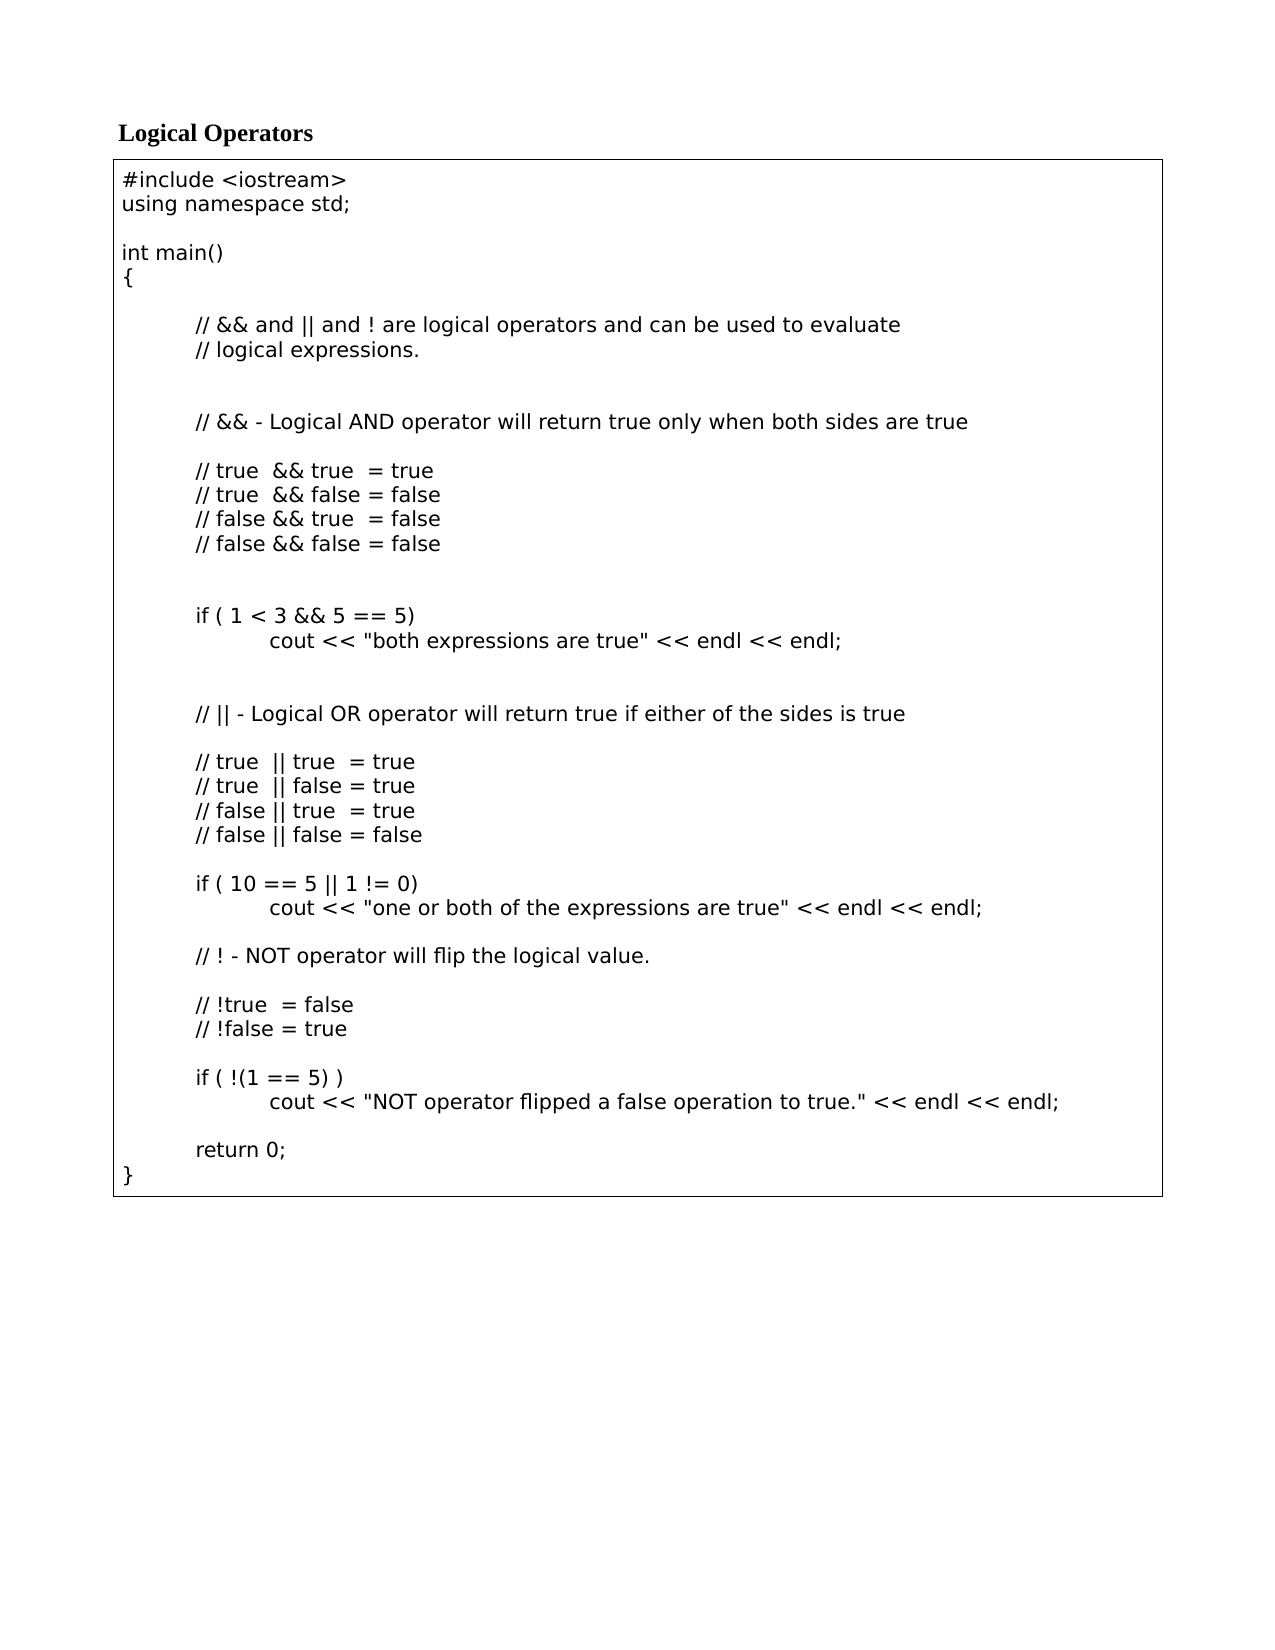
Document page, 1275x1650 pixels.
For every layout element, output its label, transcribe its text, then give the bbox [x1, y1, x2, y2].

text // false || true = true [121, 799, 1153, 823]
text // true || false = true [121, 774, 1153, 799]
text if ( !(1 == 5) ) [121, 1066, 1153, 1090]
text Logical Operators [118, 118, 1157, 147]
text // && - Logical AND operator will return true only when both sides are true [121, 410, 1153, 435]
text // false || false = false [121, 823, 1153, 847]
text return 0; [121, 1138, 1153, 1163]
text // false && false = false [121, 532, 1153, 556]
text // true && true = true [121, 459, 1153, 483]
text int main() [121, 241, 1153, 265]
text // ! - NOT operator will flip the logical value. [121, 944, 1153, 969]
text // !true = false [121, 993, 1153, 1017]
text // !false = true [121, 1017, 1153, 1041]
text // true || true = true [121, 750, 1153, 774]
text cout << "both expressions are true" << endl << endl; [121, 629, 1153, 653]
text #include <iostream> [121, 168, 1153, 192]
text cout << "one or both of the expressions are true" << endl << endl; [121, 896, 1153, 920]
text } [121, 1163, 1153, 1187]
text if ( 1 < 3 && 5 == 5) [121, 604, 1153, 629]
text if ( 10 == 5 || 1 != 0) [121, 872, 1153, 896]
text // && and || and ! are logical operators and can be used to evaluate [121, 313, 1153, 338]
text cout << "NOT operator flipped a false operation to true." << endl << endl; [121, 1090, 1153, 1114]
text // true && false = false [121, 483, 1153, 507]
text using namespace std; [121, 192, 1153, 216]
text // false && true = false [121, 507, 1153, 532]
text // logical expressions. [121, 338, 1153, 362]
text // || - Logical OR operator will return true if either of the sides is true [121, 702, 1153, 726]
text { [121, 265, 1153, 289]
